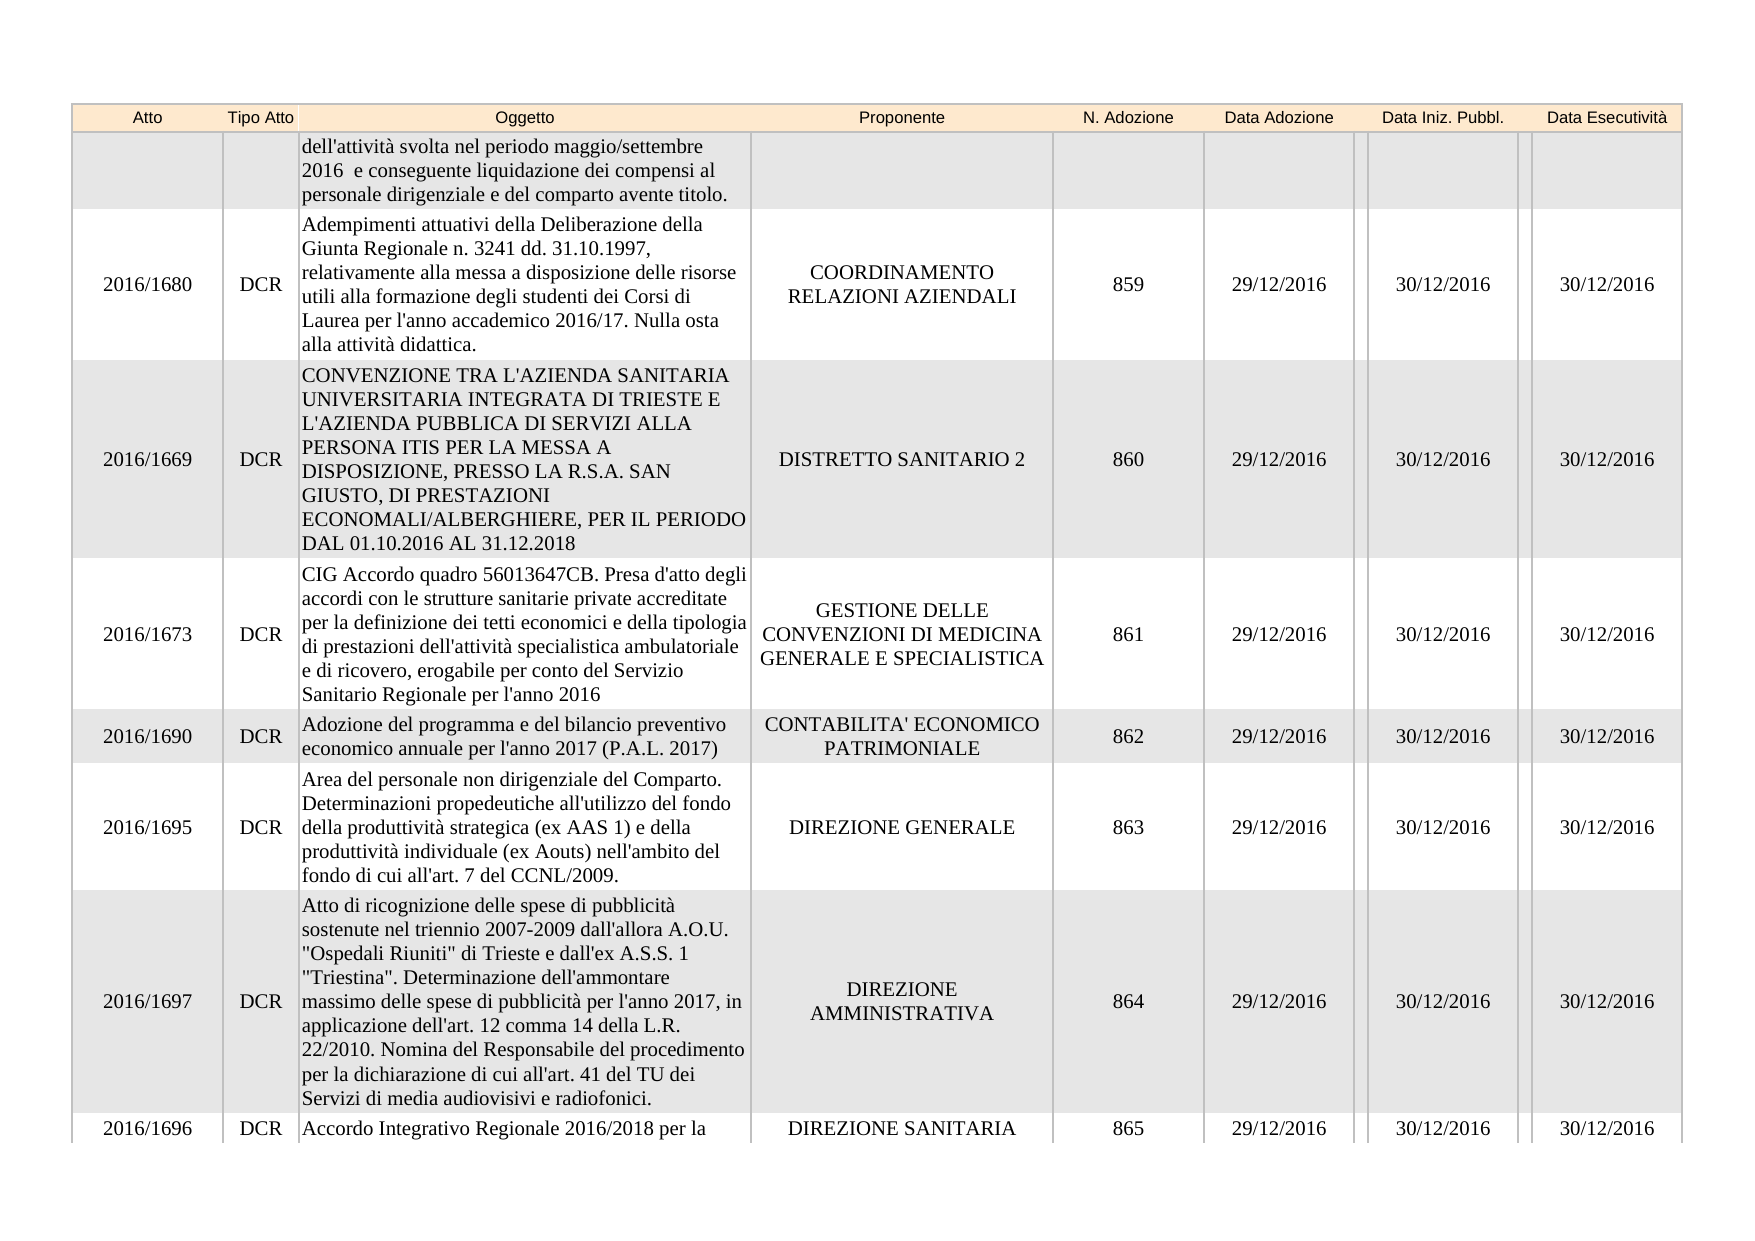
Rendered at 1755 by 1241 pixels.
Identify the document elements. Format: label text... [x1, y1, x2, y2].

table_cell 29/12/2016 [1205, 1113, 1353, 1143]
table_cell 861 [1054, 558, 1203, 709]
table_cell Atto di ricognizione delle spese di pubblicità sostenute nel triennio 2007-2009 dall'allora A.O.U. "Ospedali Riuniti" di Trieste e dall'ex A.S.S. 1 "Triestina". Determinazione dell'ammontare massimo delle spese di pubblicità per l'anno 2017, in applicazione dell'art. 12 comma 14 della L.R. 22/2010. Nomina del Responsabile del procedimento per la dichiarazione di cui all'art. 41 del TU dei Servizi di media audiovisivi e radiofonici. [300, 890, 750, 1113]
table_header [1518, 105, 1532, 131]
table_cell 864 [1054, 890, 1203, 1113]
table_cell 30/12/2016 [1369, 890, 1517, 1113]
table_cell 2016/1680 [73, 209, 222, 359]
table_cell 865 [1054, 1113, 1203, 1143]
table_cell [1519, 360, 1531, 558]
table_cell Adozione del programma e del bilancio preventivo economico annuale per l'anno 2017 (P.A.L. 2017) [300, 709, 750, 763]
table_cell DIREZIONE GENERALE [752, 763, 1052, 890]
table_cell [752, 133, 1052, 209]
table_cell [1519, 890, 1531, 1113]
table_cell Accordo Integrativo Regionale 2016/2018 per la [300, 1113, 750, 1143]
table_header Data Esecutività [1532, 105, 1681, 131]
table_cell 30/12/2016 [1369, 558, 1517, 709]
table_cell 2016/1695 [73, 763, 222, 890]
table_header [1354, 105, 1368, 131]
table_cell 30/12/2016 [1369, 360, 1517, 558]
table_cell DCR [224, 890, 298, 1113]
table_cell DCR [224, 360, 298, 558]
table_cell 29/12/2016 [1205, 890, 1353, 1113]
table_cell dell'attività svolta nel periodo maggio/settembre 2016 e conseguente liquidazione dei compensi al personale dirigenziale e del comparto avente titolo. [300, 133, 750, 209]
table_cell [1355, 1113, 1367, 1143]
table_cell 2016/1673 [73, 558, 222, 709]
table_cell 29/12/2016 [1205, 209, 1353, 359]
table_cell DCR [224, 709, 298, 763]
table_header Atto [73, 105, 223, 131]
table_cell Adempimenti attuativi della Deliberazione della Giunta Regionale n. 3241 dd. 31.10.1997, relativamente alla messa a disposizione delle risorse utili alla formazione degli studenti dei Corsi di Laurea per l'anno accademico 2016/17. Nulla osta alla attività didattica. [300, 209, 750, 359]
table_cell [1519, 709, 1531, 763]
table_cell 30/12/2016 [1533, 763, 1681, 890]
table_cell 863 [1054, 763, 1203, 890]
table_cell 29/12/2016 [1205, 360, 1353, 558]
table_cell 30/12/2016 [1533, 890, 1681, 1113]
table_cell CONVENZIONE TRA L'AZIENDA SANITARIA UNIVERSITARIA INTEGRATA DI TRIESTE E L'AZIENDA PUBBLICA DI SERVIZI ALLA PERSONA ITIS PER LA MESSA A DISPOSIZIONE, PRESSO LA R.S.A. SAN GIUSTO, DI PRESTAZIONI ECONOMALI/ALBERGHIERE, PER IL PERIODO DAL 01.10.2016 AL 31.12.2018 [300, 360, 750, 558]
table_cell DIREZIONE AMMINISTRATIVA [752, 890, 1052, 1113]
table_cell [1519, 133, 1531, 209]
table_cell [1533, 133, 1681, 209]
table_cell [1519, 209, 1531, 359]
table_cell [1355, 763, 1367, 890]
table_cell 30/12/2016 [1533, 360, 1681, 558]
table_cell 30/12/2016 [1369, 1113, 1517, 1143]
table_cell DCR [224, 209, 298, 359]
table_cell 2016/1696 [73, 1113, 222, 1143]
table_cell 30/12/2016 [1369, 209, 1517, 359]
table_cell CIG Accordo quadro 56013647CB. Presa d'atto degli accordi con le strutture sanitarie private accreditate per la definizione dei tetti economici e della tipologia di prestazioni dell'attività specialistica ambulatoriale e di ricovero, erogabile per conto del Servizio Sanitario Regionale per l'anno 2016 [300, 558, 750, 709]
table_cell 30/12/2016 [1533, 209, 1681, 359]
table_header Tipo Atto [223, 105, 298, 131]
table_cell 2016/1697 [73, 890, 222, 1113]
table_cell COORDINAMENTO RELAZIONI AZIENDALI [752, 209, 1052, 359]
table_cell [1054, 133, 1203, 209]
table_cell [73, 133, 222, 209]
table_cell DCR [224, 763, 298, 890]
table_header Data Iniz. Pubbl. [1368, 105, 1518, 131]
table_cell Area del personale non dirigenziale del Comparto. Determinazioni propedeutiche all'utilizzo del fondo della produttività strategica (ex AAS 1) e della produttività individuale (ex Aouts) nell'ambito del fondo di cui all'art. 7 del CCNL/2009. [300, 763, 750, 890]
table_cell 30/12/2016 [1369, 763, 1517, 890]
table_cell [1355, 360, 1367, 558]
table_header N. Adozione [1053, 105, 1204, 131]
table_cell [1205, 133, 1353, 209]
table_cell DCR [224, 558, 298, 709]
table_cell 862 [1054, 709, 1203, 763]
table_header Oggetto [299, 105, 751, 131]
table_cell GESTIONE DELLE CONVENZIONI DI MEDICINA GENERALE E SPECIALISTICA [752, 558, 1052, 709]
table_cell 2016/1669 [73, 360, 222, 558]
table_cell 2016/1690 [73, 709, 222, 763]
table_cell [1519, 558, 1531, 709]
table_cell 859 [1054, 209, 1203, 359]
table_cell [1355, 709, 1367, 763]
table_cell CONTABILITA' ECONOMICO PATRIMONIALE [752, 709, 1052, 763]
table_cell 29/12/2016 [1205, 763, 1353, 890]
table_cell DCR [224, 1113, 298, 1143]
table_cell DIREZIONE SANITARIA [752, 1113, 1052, 1143]
table_cell 29/12/2016 [1205, 558, 1353, 709]
table_cell 860 [1054, 360, 1203, 558]
table_cell DISTRETTO SANITARIO 2 [752, 360, 1052, 558]
table_header Data Adozione [1204, 105, 1354, 131]
table_cell [1355, 133, 1367, 209]
table_cell [1355, 890, 1367, 1113]
table_cell 29/12/2016 [1205, 709, 1353, 763]
table_cell [1355, 558, 1367, 709]
table_header Proponente [751, 105, 1053, 131]
table_cell 30/12/2016 [1369, 709, 1517, 763]
table_cell [1355, 209, 1367, 359]
table_cell [1369, 133, 1517, 209]
table_cell [1519, 1113, 1531, 1143]
table_cell 30/12/2016 [1533, 709, 1681, 763]
table_cell [1519, 763, 1531, 890]
table_cell [224, 133, 298, 209]
table_cell 30/12/2016 [1533, 558, 1681, 709]
table_cell 30/12/2016 [1533, 1113, 1681, 1143]
